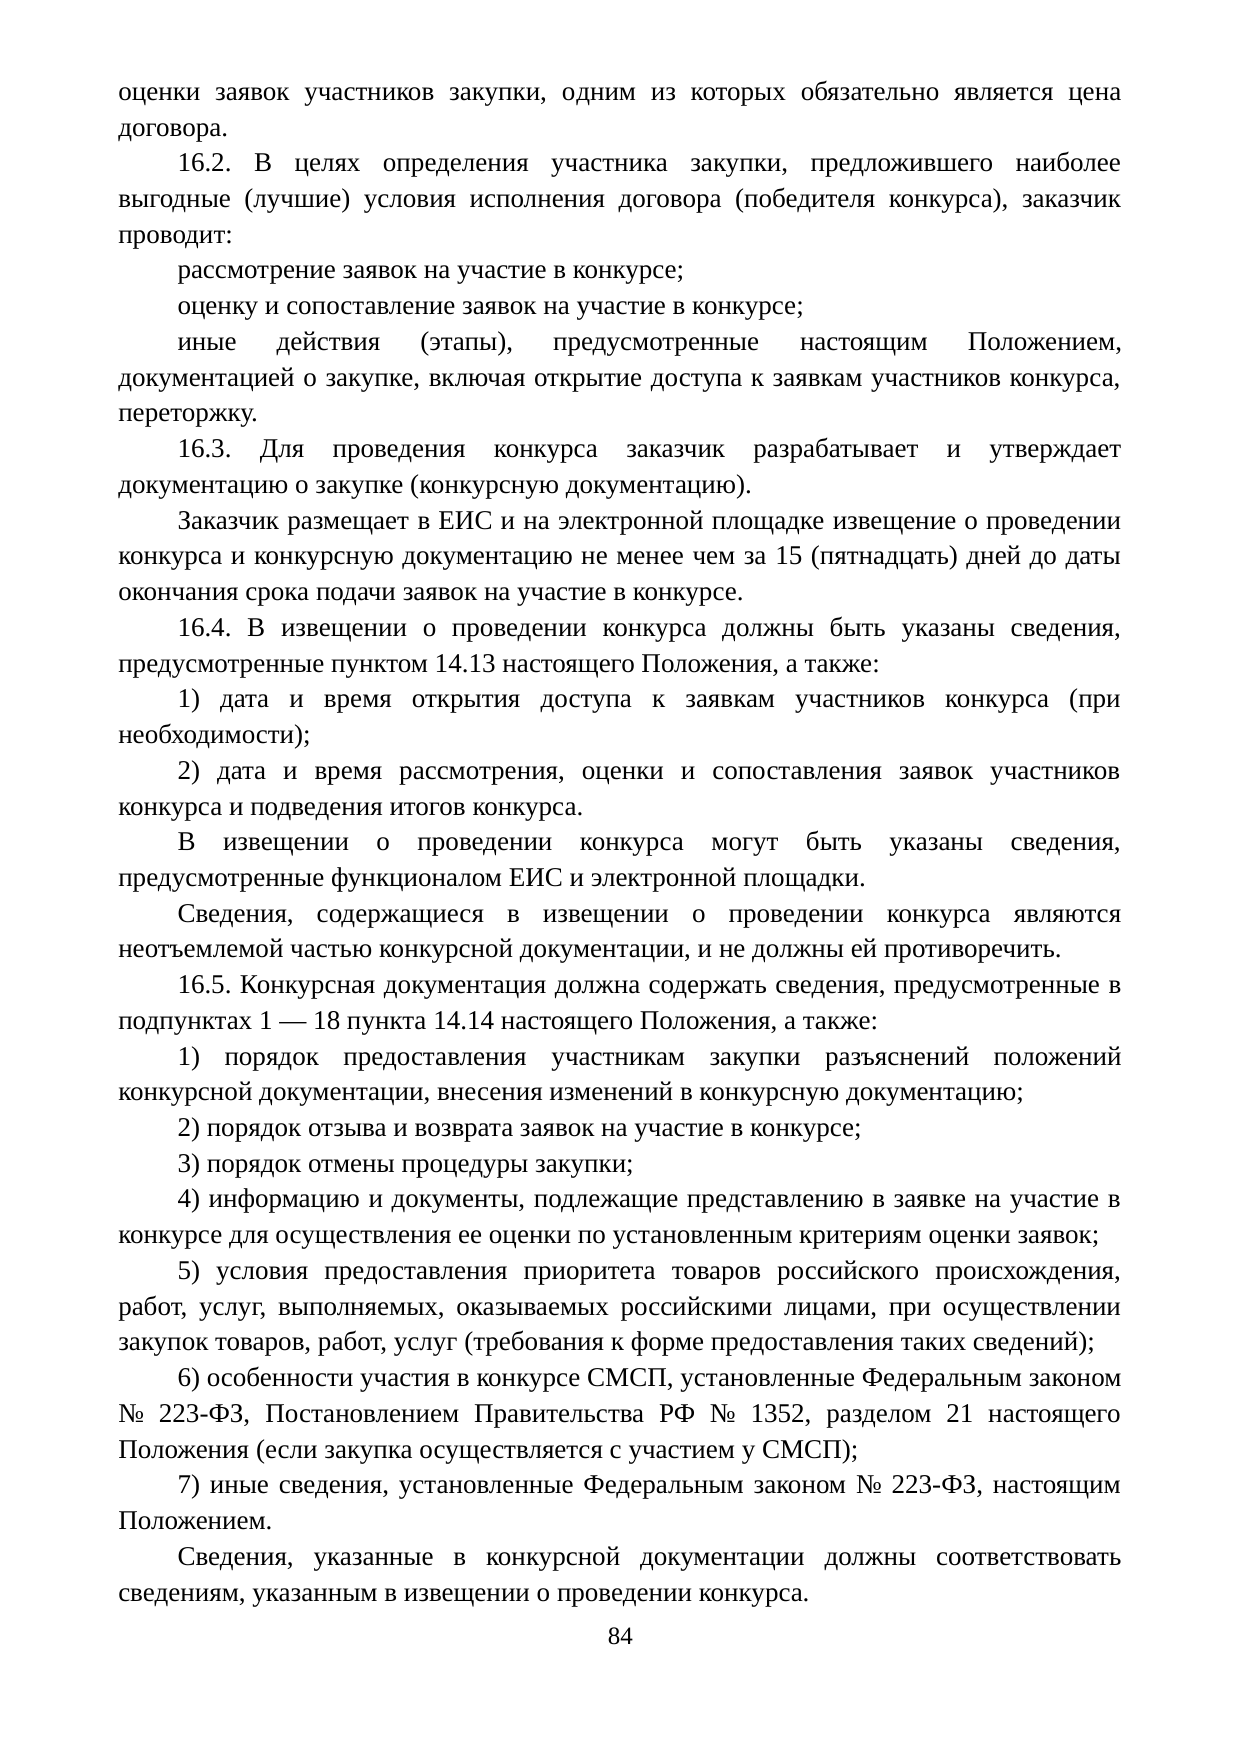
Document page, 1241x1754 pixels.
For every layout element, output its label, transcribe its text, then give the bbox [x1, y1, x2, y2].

text 1) порядок предоставления участникам закупки разъяснений положений конкурсной документации, внесения изменений в конкурсную документацию; [118, 1040, 1122, 1107]
text Заказчик размещает в ЕИС и на электронной площадке извещение о проведении конкурса и конкурсную документацию не менее чем за 15 (пятнадцать) дней до даты окончания срока подачи заявок на участие в конкурсе. [118, 504, 1122, 606]
text 16.3. Для проведения конкурса заказчик разрабатывает и утверждает документацию о закупке (конкурсную документацию). [118, 432, 1122, 499]
text рассмотрение заявок на участие в конкурсе; [118, 254, 1122, 285]
text 6) особенности участия в конкурсе СМСП, установленные Федеральным законом № 223-ФЗ, Постановлением Правительства РФ № 1352, разделом 21 настоящего Положения (если закупка осуществляется с участием у СМСП); [118, 1361, 1122, 1464]
text 2) порядок отзыва и возврата заявок на участие в конкурсе; [118, 1111, 1122, 1142]
text В извещении о проведении конкурса могут быть указаны сведения, предусмотренные функционалом ЕИС и электронной площадки. [118, 825, 1122, 892]
text 4) информацию и документы, подлежащие представлению в заявке на участие в конкурсе для осуществления ее оценки по установленным критериям оценки заявок; [118, 1183, 1122, 1249]
text 1) дата и время открытия доступа к заявкам участников конкурса (при необходимости); [118, 682, 1122, 749]
text 5) условия предоставления приоритета товаров российского происхождения, работ, услуг, выполняемых, оказываемых российскими лицами, при осуществлении закупок товаров, работ, услуг (требования к форме предоставления таких сведений); [118, 1254, 1122, 1357]
text иные действия (этапы), предусмотренные настоящим Положением, документацией о закупке, включая открытие доступа к заявкам участников конкурса, переторжку. [118, 325, 1122, 428]
text 2) дата и время рассмотрения, оценки и сопоставления заявок участников конкурса и подведения итогов конкурса. [118, 754, 1122, 821]
text 7) иные сведения, установленные Федеральным законом № 223-ФЗ, настоящим Положением. [118, 1468, 1122, 1535]
text оценки заявок участников закупки, одним из которых обязательно является цена договора. [118, 75, 1122, 142]
text оценку и сопоставление заявок на участие в конкурсе; [118, 289, 1122, 321]
text Сведения, содержащиеся в извещении о проведении конкурса являются неотъемлемой частью конкурсной документации, и не должны ей противоречить. [118, 897, 1122, 964]
text 16.2. В целях определения участника закупки, предложившего наиболее выгодные (лучшие) условия исполнения договора (победителя конкурса), заказчик проводит: [118, 146, 1122, 249]
text 16.4. В извещении о проведении конкурса должны быть указаны сведения, предусмотренные пунктом 14.13 настоящего Положения, а также: [118, 611, 1122, 678]
text 3) порядок отмены процедуры закупки; [118, 1147, 1122, 1178]
text Сведения, указанные в конкурсной документации должны соответствовать сведениям, указанным в извещении о проведении конкурса. [118, 1540, 1122, 1607]
text 16.5. Конкурсная документация должна содержать сведения, предусмотренные в подпунктах 1 — 18 пункта 14.14 настоящего Положения, а также: [118, 968, 1122, 1035]
